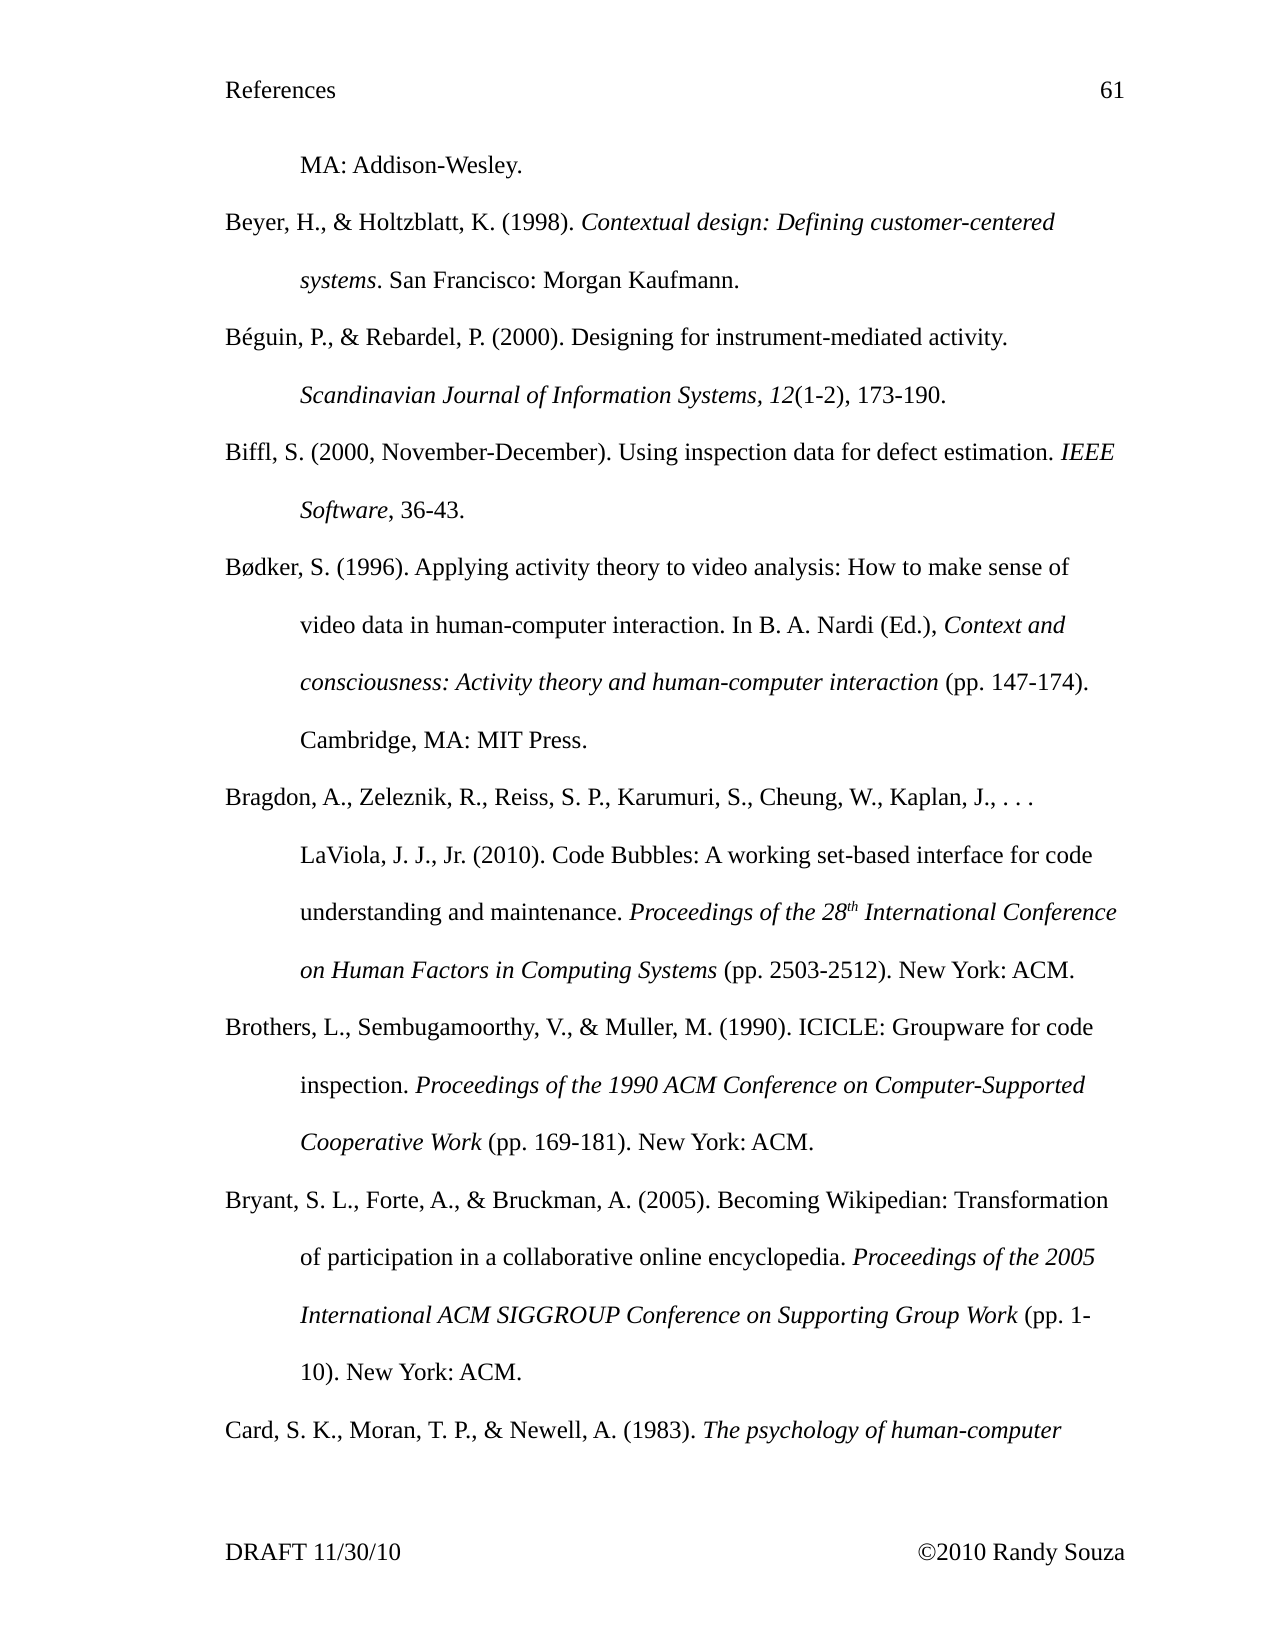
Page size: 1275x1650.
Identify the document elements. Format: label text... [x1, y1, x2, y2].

text Biffl, S. (2000, November-December). Using inspection data for defect estimation. IEEE Software, 36-43. [225, 437, 1125, 524]
text Brothers, L., Sembugamoorthy, V., & Muller, M. (1990). ICICLE: Groupware for code inspection. Proceedings of the 1990 ACM Conference on Computer-Supported Cooperative Work (pp. 169-181). New York: ACM. [225, 1012, 1125, 1156]
text Bødker, S. (1996). Applying activity theory to video analysis: How to make sense of video data in human-computer interaction. In B. A. Nardi (Ed.), Context and consciousness: Activity theory and human-computer interaction (pp. 147-174). Cambridge, MA: MIT Press. [225, 552, 1125, 754]
text Béguin, P., & Rebardel, P. (2000). Designing for instrument-mediated activity. Scandinavian Journal of Information Systems, 12(1-2), 173-190. [225, 322, 1125, 409]
text Beyer, H., & Holtzblatt, K. (1998). Contextual design: Defining customer-centered systems. San Francisco: Morgan Kaufmann. [225, 207, 1125, 294]
text MA: Addison-Wesley. [225, 150, 1125, 179]
text Card, S. K., Moran, T. P., & Newell, A. (1983). The psychology of human-computer [225, 1415, 1125, 1444]
text Bragdon, A., Zeleznik, R., Reiss, S. P., Karumuri, S., Cheung, W., Kaplan, J., . . . LaViola, J. J., Jr. (2010). Code Bubbles: A working set-based interface for code understanding and maintenance. Proceedings of the 28th International Conference on Human Factors in Computing Systems (pp. 2503-2512). New York: ACM. [225, 782, 1125, 984]
text Bryant, S. L., Forte, A., & Bruckman, A. (2005). Becoming Wikipedian: Transformation of participation in a collaborative online encyclopedia. Proceedings of the 2005 International ACM SIGGROUP Conference on Supporting Group Work (pp. 1-10). New York: ACM. [225, 1185, 1125, 1386]
